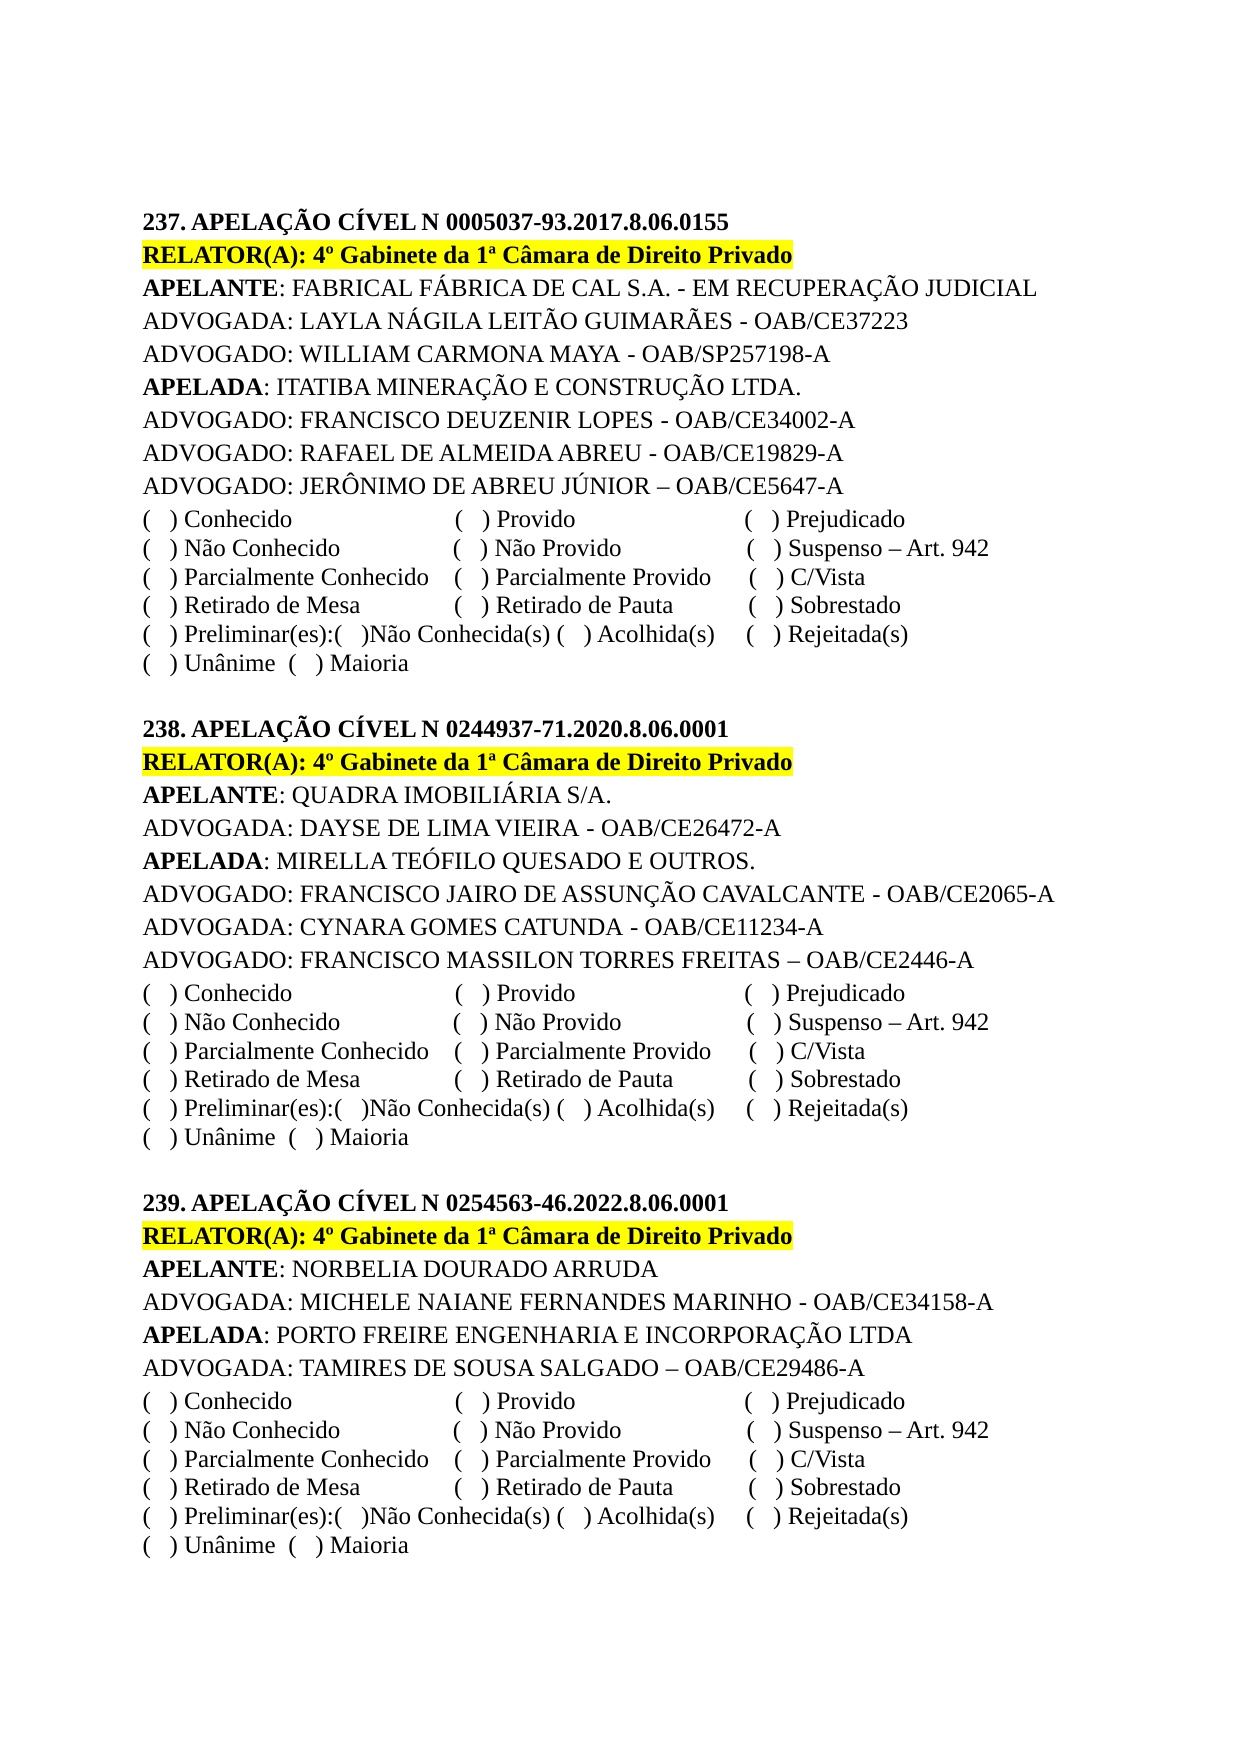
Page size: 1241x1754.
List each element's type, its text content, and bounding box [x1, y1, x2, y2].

text ( ) Preliminar(es):( )Não Conhecida(s) ( ) Acolhida(s) ( ) Rejeitada(s) [142, 1501, 1158, 1530]
text ( ) Conhecido ( ) Provido ( ) Prejudicado [142, 1386, 1141, 1415]
text ( ) Retirado de Mesa ( ) Retirado de Pauta ( ) Sobrestado [142, 591, 1158, 619]
text ( ) Não Conhecido ( ) Não Provido ( ) Suspenso – Art. 942 [142, 1007, 1158, 1036]
text ( ) Parcialmente Conhecido ( ) Parcialmente Provido ( ) C/Vista [142, 1036, 1158, 1064]
text ( ) Retirado de Mesa ( ) Retirado de Pauta ( ) Sobrestado [142, 1472, 1158, 1501]
text ( ) Não Conhecido ( ) Não Provido ( ) Suspenso – Art. 942 [142, 1415, 1158, 1444]
text ( ) Unânime ( ) Maioria 238. APELAÇÃO CÍVEL N 0244937-71.2020.8.06.0001 RELATOR(A): 4º Gabinete da 1ª Câmara de Direito Privado APELANTE: QUADRA IMOBILIÁRIA S/A. ADVOGADA: DAYSE DE LIMA VIEIRA - OAB/CE26472-A APELADA: MIRELLA TEÓFILO QUESADO E OUTROS. ADVOGADO: FRANCISCO JAIRO DE ASSUNÇÃO CAVALCANTE - OAB/CE2065-A ADVOGADA: CYNARA GOMES CATUNDA - OAB/CE11234-A ADVOGADO: FRANCISCO MASSILON TORRES FREITAS – OAB/CE2446-A [142, 648, 1141, 974]
text ( ) Unânime ( ) Maioria [142, 1530, 1141, 1625]
text ( ) Parcialmente Conhecido ( ) Parcialmente Provido ( ) C/Vista [142, 1444, 1158, 1472]
text 237. APELAÇÃO CÍVEL N 0005037-93.2017.8.06.0155 RELATOR(A): 4º Gabinete da 1ª Câmara de Direito Privado APELANTE: FABRICAL FÁBRICA DE CAL S.A. - EM RECUPERAÇÃO JUDICIAL ADVOGADA: LAYLA NÁGILA LEITÃO GUIMARÃES - OAB/CE37223 ADVOGADO: WILLIAM CARMONA MAYA - OAB/SP257198-A APELADA: ITATIBA MINERAÇÃO E CONSTRUÇÃO LTDA. ADVOGADO: FRANCISCO DEUZENIR LOPES - OAB/CE34002-A ADVOGADO: RAFAEL DE ALMEIDA ABREU - OAB/CE19829-A ADVOGADO: JERÔNIMO DE ABREU JÚNIOR – OAB/CE5647-A [142, 207, 1141, 500]
text ( ) Parcialmente Conhecido ( ) Parcialmente Provido ( ) C/Vista [142, 562, 1158, 591]
text ( ) Não Conhecido ( ) Não Provido ( ) Suspenso – Art. 942 [142, 533, 1158, 562]
text ( ) Retirado de Mesa ( ) Retirado de Pauta ( ) Sobrestado [142, 1064, 1158, 1093]
text ( ) Conhecido ( ) Provido ( ) Prejudicado [142, 978, 1141, 1007]
text ( ) Conhecido ( ) Provido ( ) Prejudicado [142, 504, 1141, 533]
text ( ) Preliminar(es):( )Não Conhecida(s) ( ) Acolhida(s) ( ) Rejeitada(s) [142, 1093, 1158, 1122]
text ( ) Preliminar(es):( )Não Conhecida(s) ( ) Acolhida(s) ( ) Rejeitada(s) [142, 619, 1158, 648]
text ( ) Unânime ( ) Maioria 239. APELAÇÃO CÍVEL N 0254563-46.2022.8.06.0001 RELATOR(A): 4º Gabinete da 1ª Câmara de Direito Privado APELANTE: NORBELIA DOURADO ARRUDA ADVOGADA: MICHELE NAIANE FERNANDES MARINHO - OAB/CE34158-A APELADA: PORTO FREIRE ENGENHARIA E INCORPORAÇÃO LTDA ADVOGADA: TAMIRES DE SOUSA SALGADO – OAB/CE29486-A [142, 1122, 1141, 1382]
